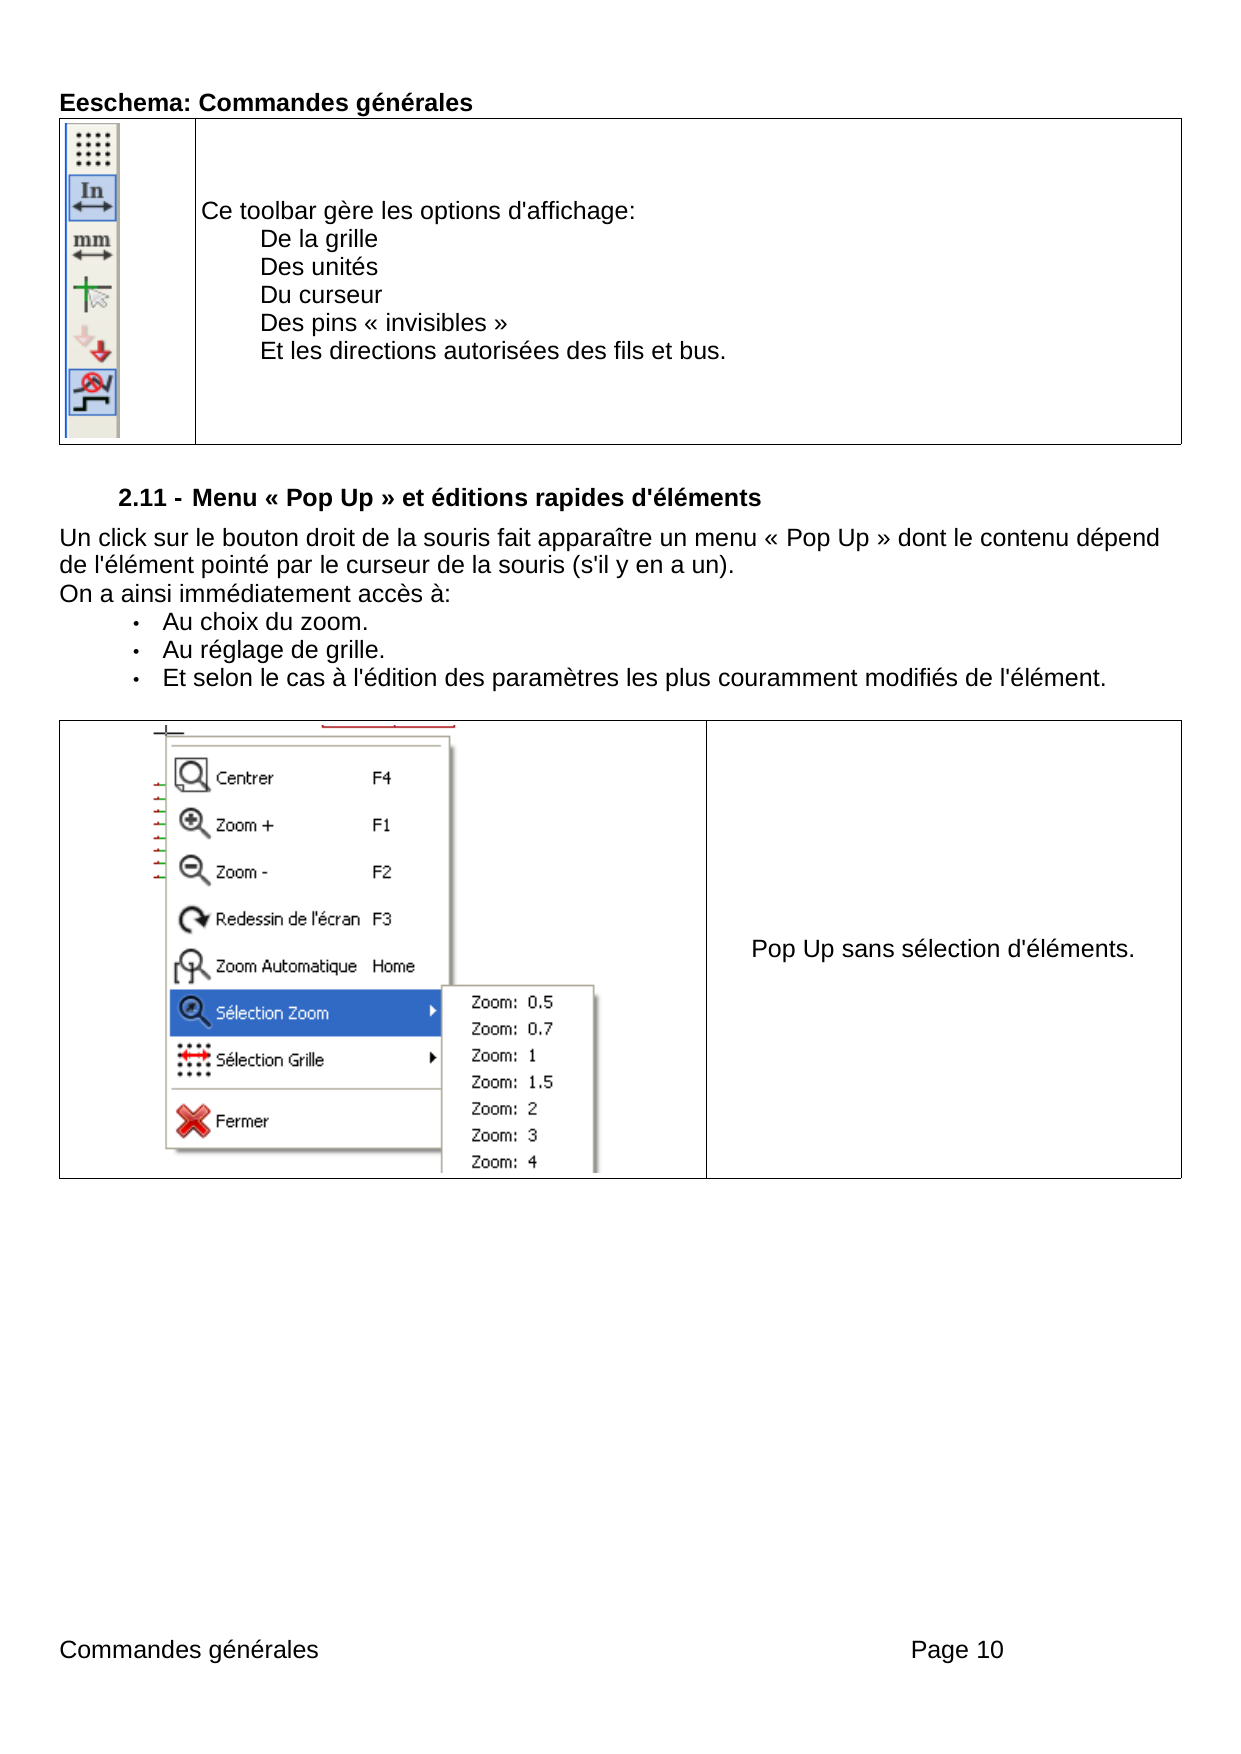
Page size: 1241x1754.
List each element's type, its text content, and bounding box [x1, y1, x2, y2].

list Au choix du zoom. [133, 607, 1181, 636]
subtitle Menu « Pop Up » et éditions rapides d'éléments [118, 484, 1181, 512]
picture [64, 123, 120, 438]
table_header [60, 721, 706, 1178]
text On a ainsi immédiatement accès à: [59, 579, 1181, 607]
picture [153, 725, 612, 1173]
table_header Pop Up sans sélection d'éléments. [707, 721, 1181, 1178]
list Et selon le cas à l'édition des paramètres les plus couramment modifiés de l'élément. [133, 663, 1181, 692]
list Au réglage de grille. [133, 636, 1181, 663]
table_header Ce toolbar gère les options d'affichage: De la grille Des unités Du curseur Des pins « invisibles » Et les directions autorisées des fils et bus. [196, 119, 1181, 444]
text Un click sur le bouton droit de la souris fait apparaître un menu « Pop Up » dont le contenu dépend de l'élément pointé par le curseur de la souris (s'il y en a un). [59, 523, 1181, 579]
table_header [60, 119, 195, 444]
